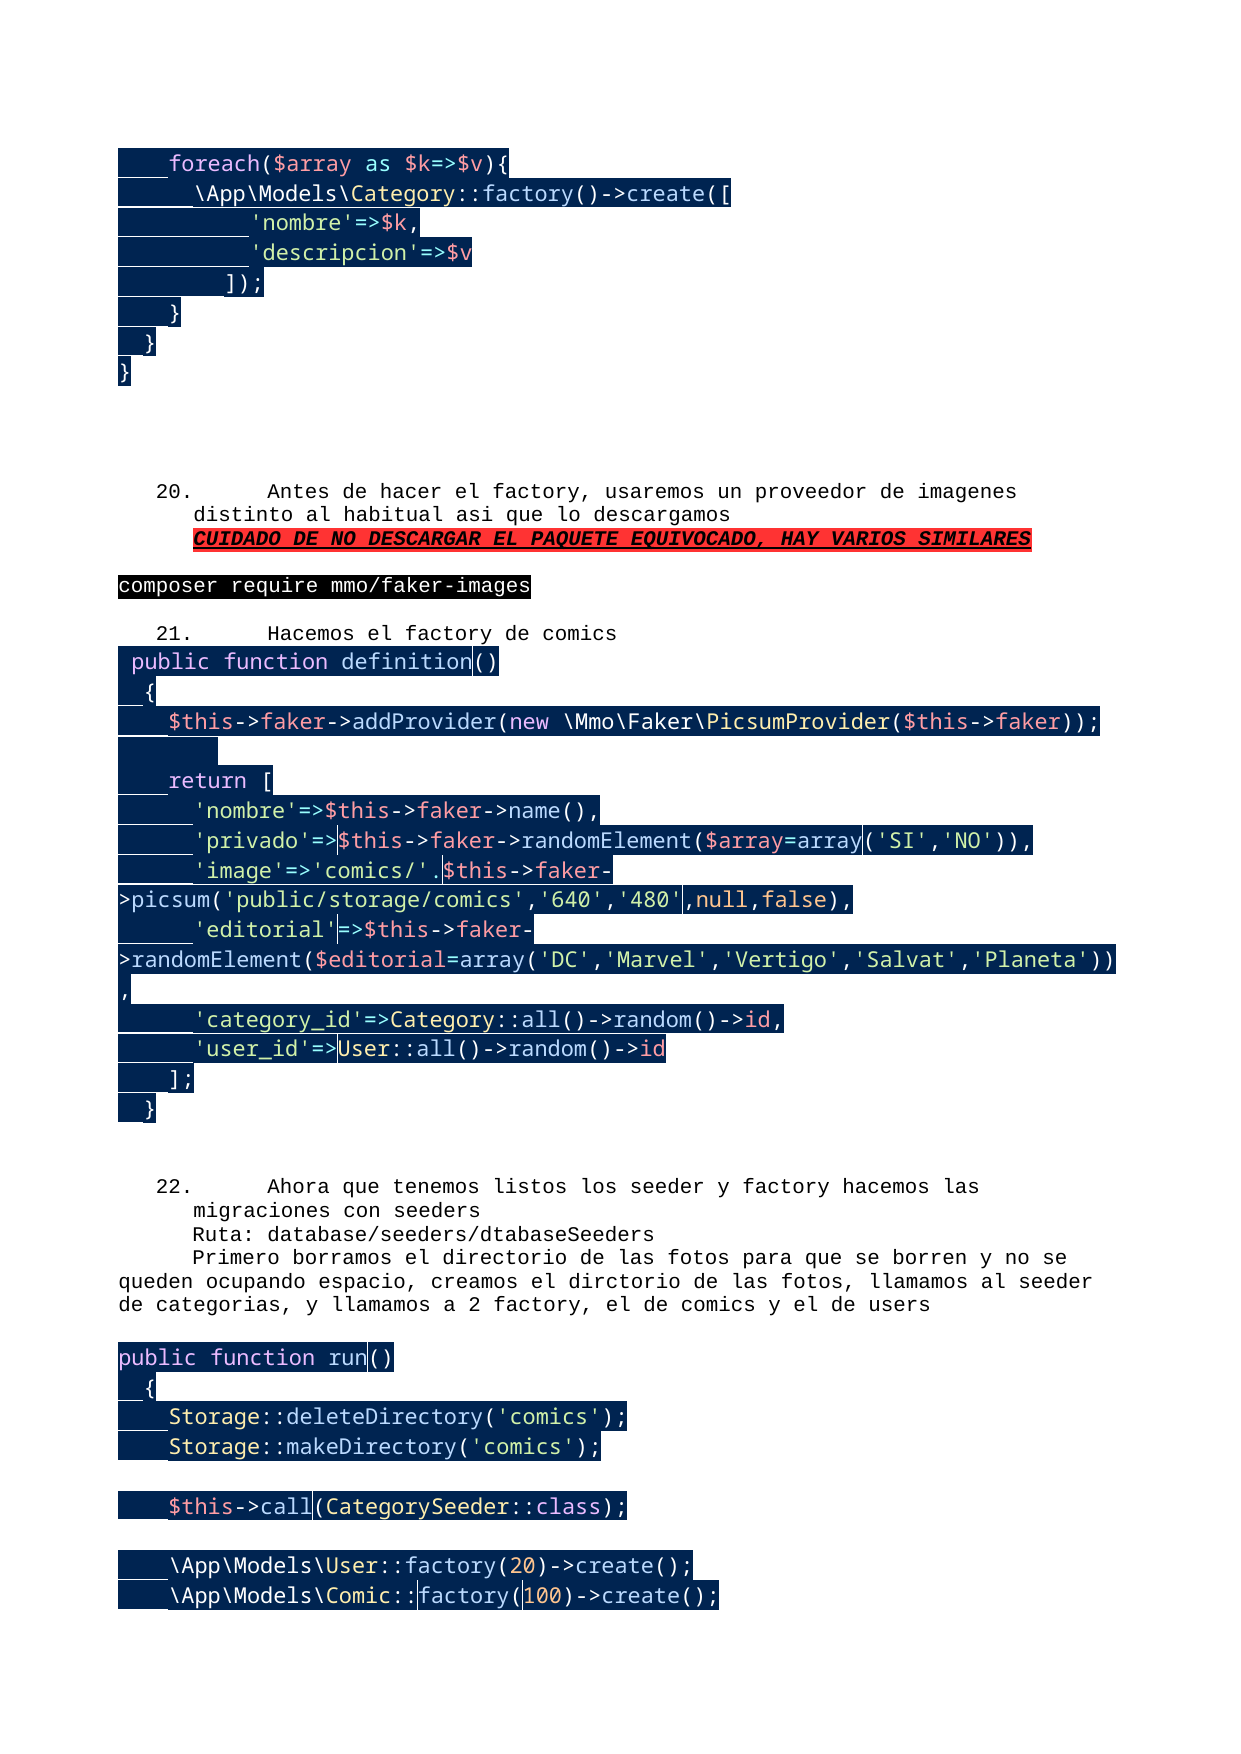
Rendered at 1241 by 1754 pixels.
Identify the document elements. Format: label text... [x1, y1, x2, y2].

text $this->faker->addProvider(new \Mmo\Faker\PicsumProvider($this->faker)); [118, 706, 1122, 736]
text foreach($array as $k=>$v){ [118, 148, 1122, 178]
text 'descripcion'=>$v [118, 237, 1122, 267]
text Primero borramos el directorio de las fotos para que se borren y no se queden ocupando espacio, creamos el dirctorio de las fotos, llamamos al seeder de categorias, y llamamos a 2 factory, el de comics y el de users [118, 1247, 1122, 1318]
text 'privado'=>$this->faker->randomElement($array=array('SI','NO')), [118, 825, 1122, 855]
text 'nombre'=>$this->faker->name(), [118, 795, 1122, 825]
list Antes de hacer el factory, usaremos un proveedor de imagenes distinto al habitual asi que lo descargamos [156, 481, 1122, 528]
text } [118, 297, 1122, 327]
list Ahora que tenemos listos los seeder y factory hacemos las migraciones con seeders [156, 1176, 1122, 1223]
text 'category_id'=>Category::all()->random()->id, [118, 1004, 1122, 1033]
text \App\Models\User::factory(20)->create(); [118, 1550, 1122, 1580]
text } [118, 356, 1122, 386]
text public function run() [118, 1342, 1122, 1372]
text { [118, 676, 1122, 706]
text } [118, 327, 1122, 356]
text ]; [118, 1063, 1122, 1093]
text 'nombre'=>$k, [118, 207, 1122, 237]
list CUIDADO DE NO DESCARGAR EL PAQUETE EQUIVOCADO, HAY VARIOS SIMILARES [156, 528, 1122, 552]
text public function definition() [118, 646, 1122, 676]
text 'user_id'=>User::all()->random()->id [118, 1033, 1122, 1063]
text 'editorial'=>$this->faker->randomElement($editorial=array('DC','Marvel','Vertigo','Salvat','Planeta')), [118, 914, 1122, 1004]
text $this->call(CategorySeeder::class); [118, 1491, 1122, 1520]
text { [118, 1372, 1122, 1401]
text 'image'=>'comics/'.$this->faker->picsum('public/storage/comics','640','480',null,false), [118, 855, 1122, 914]
text Storage::deleteDirectory('comics'); [118, 1401, 1122, 1431]
text } [118, 1093, 1122, 1123]
text \App\Models\Comic::factory(100)->create(); [118, 1580, 1122, 1610]
text \App\Models\Category::factory()->create([ [118, 178, 1122, 207]
text Storage::makeDirectory('comics'); [118, 1431, 1122, 1461]
text Ruta: database/seeders/dtabaseSeeders [118, 1223, 1122, 1247]
list Hacemos el factory de comics [156, 623, 1122, 646]
text composer require mmo/faker-images [118, 575, 1122, 599]
text ]); [118, 267, 1122, 297]
text return [ [118, 765, 1122, 795]
